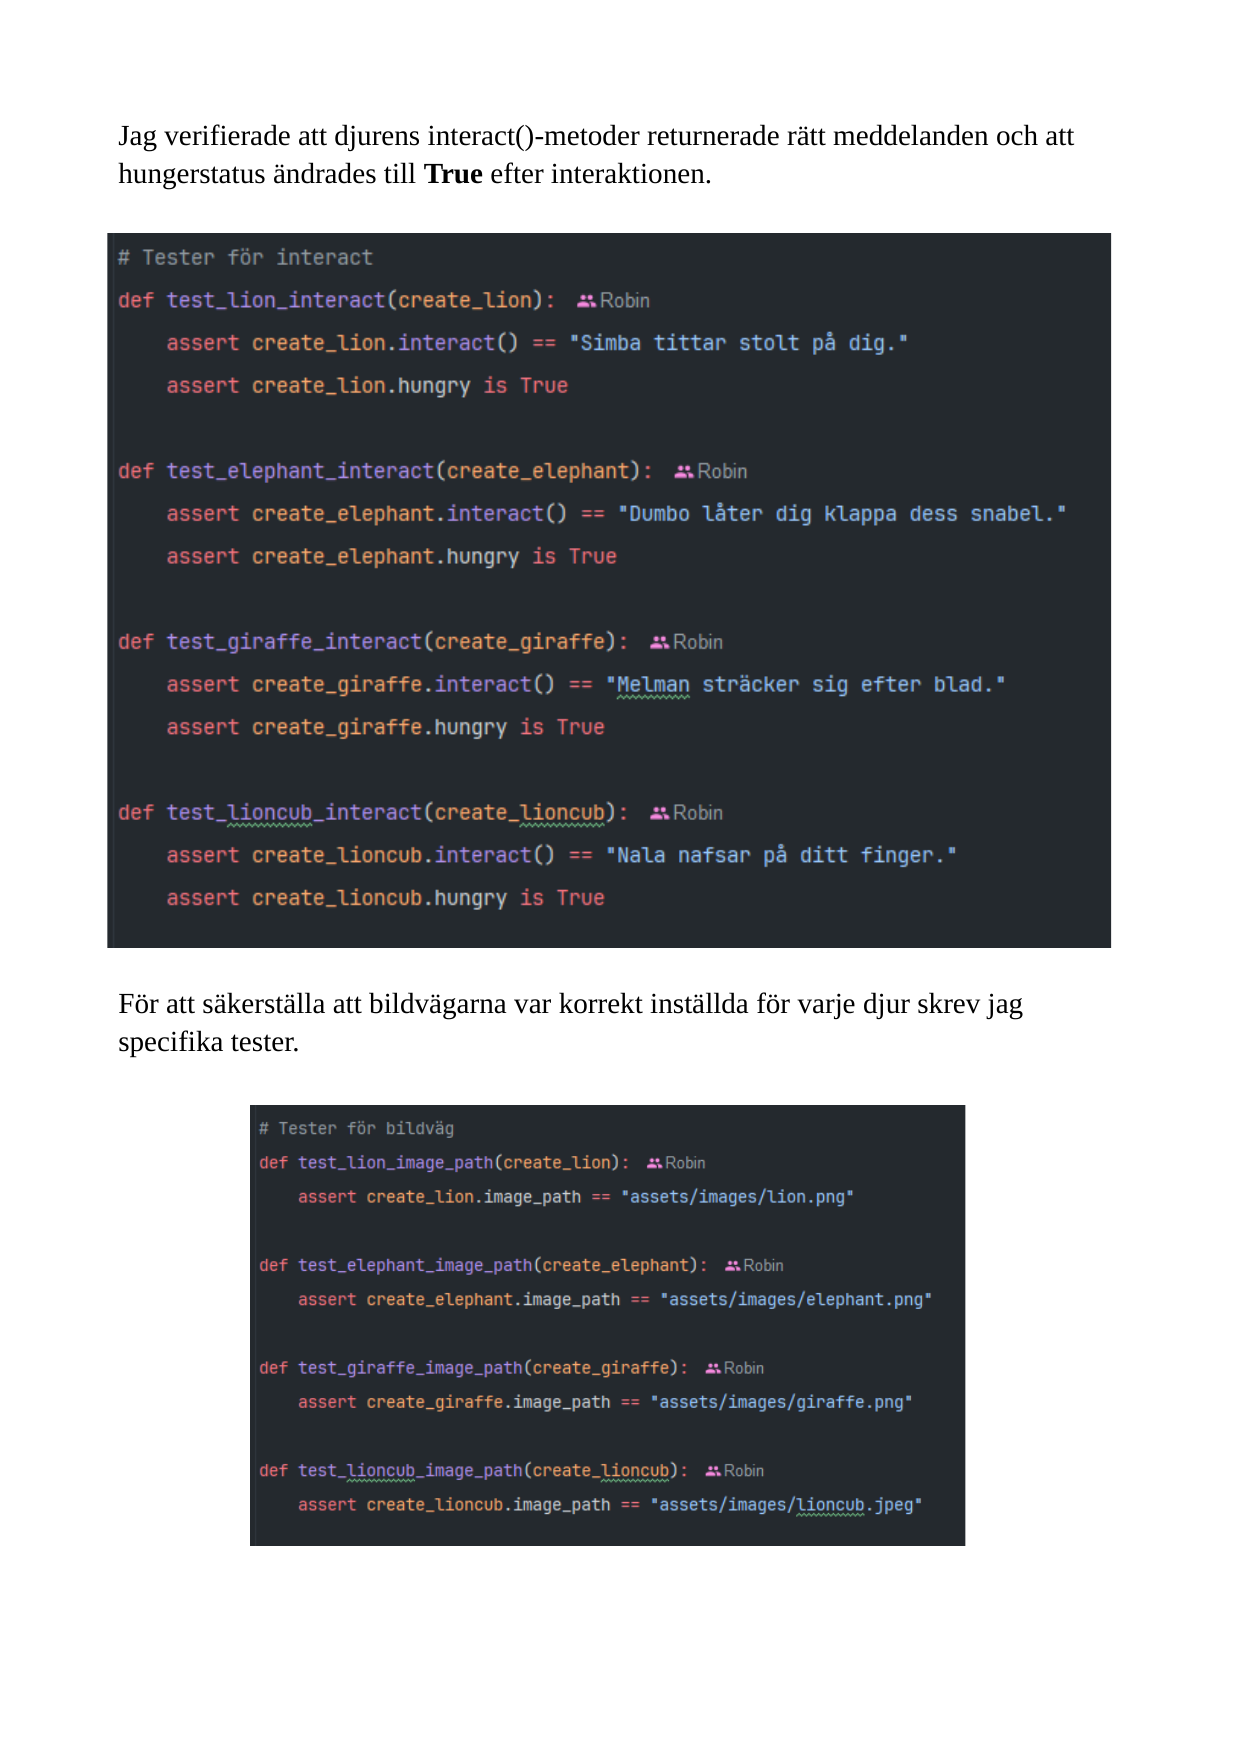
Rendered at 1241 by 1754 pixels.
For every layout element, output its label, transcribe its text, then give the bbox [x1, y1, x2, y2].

picture [107, 233, 1112, 948]
text Jag verifierade att djurens interact()-metoder returnerade rätt meddelanden och att hungerstatus ändrades till True efter interaktionen. För att säkerställa att bildvägarna var korrekt inställda för varje djur skrev jag specifika tester. [118, 118, 1122, 1163]
picture [250, 1105, 966, 1546]
